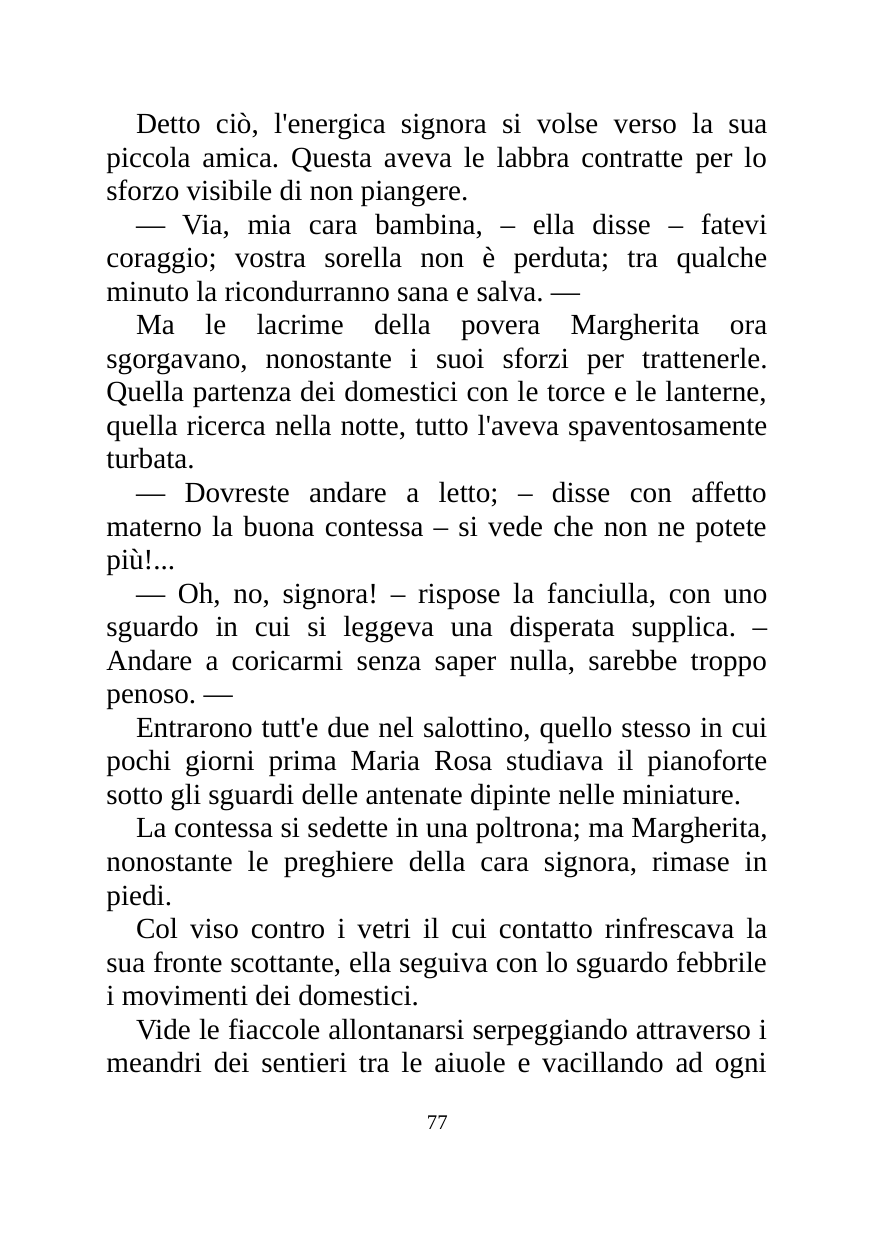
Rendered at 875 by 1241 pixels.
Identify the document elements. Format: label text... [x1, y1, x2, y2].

text — Dovreste andare a letto; – disse con affetto materno la buona contessa – si vede che non ne potete più!... [106, 475, 768, 576]
text Detto ciò, l'energica signora si volse verso la sua piccola amica. Questa aveva le labbra contratte per lo sforzo visibile di non piangere. [106, 106, 768, 207]
text La contessa si sedette in una poltrona; ma Margherita, nonostante le preghiere della cara signora, rimase in piedi. [106, 811, 768, 911]
text Vide le fiaccole allontanarsi serpeggiando attraverso i meandri dei sentieri tra le aiuole e vacillando ad ogni [106, 1012, 768, 1079]
text — Via, mia cara bambina, – ella disse – fatevi coraggio; vostra sorella non è perduta; tra qualche minuto la ricondurranno sana e salva. — [106, 207, 768, 307]
text Col viso contro i vetri il cui contatto rinfrescava la sua fronte scottante, ella seguiva con lo sguardo febbrile i movimenti dei domestici. [106, 911, 768, 1012]
text Entrarono tutt'e due nel salottino, quello stesso in cui pochi giorni prima Maria Rosa studiava il pianoforte sotto gli sguardi delle antenate dipinte nelle miniature. [106, 710, 768, 811]
text Ma le lacrime della povera Margherita ora sgorgavano, nonostante i suoi sforzi per trattenerle. Quella partenza dei domestici con le torce e le lanterne, quella ricerca nella notte, tutto l'aveva spaventosamente turbata. [106, 307, 768, 475]
text — Oh, no, signora! – rispose la fanciulla, con uno sguardo in cui si leggeva una disperata supplica. – Andare a coricarmi senza saper nulla, sarebbe troppo penoso. — [106, 576, 768, 710]
